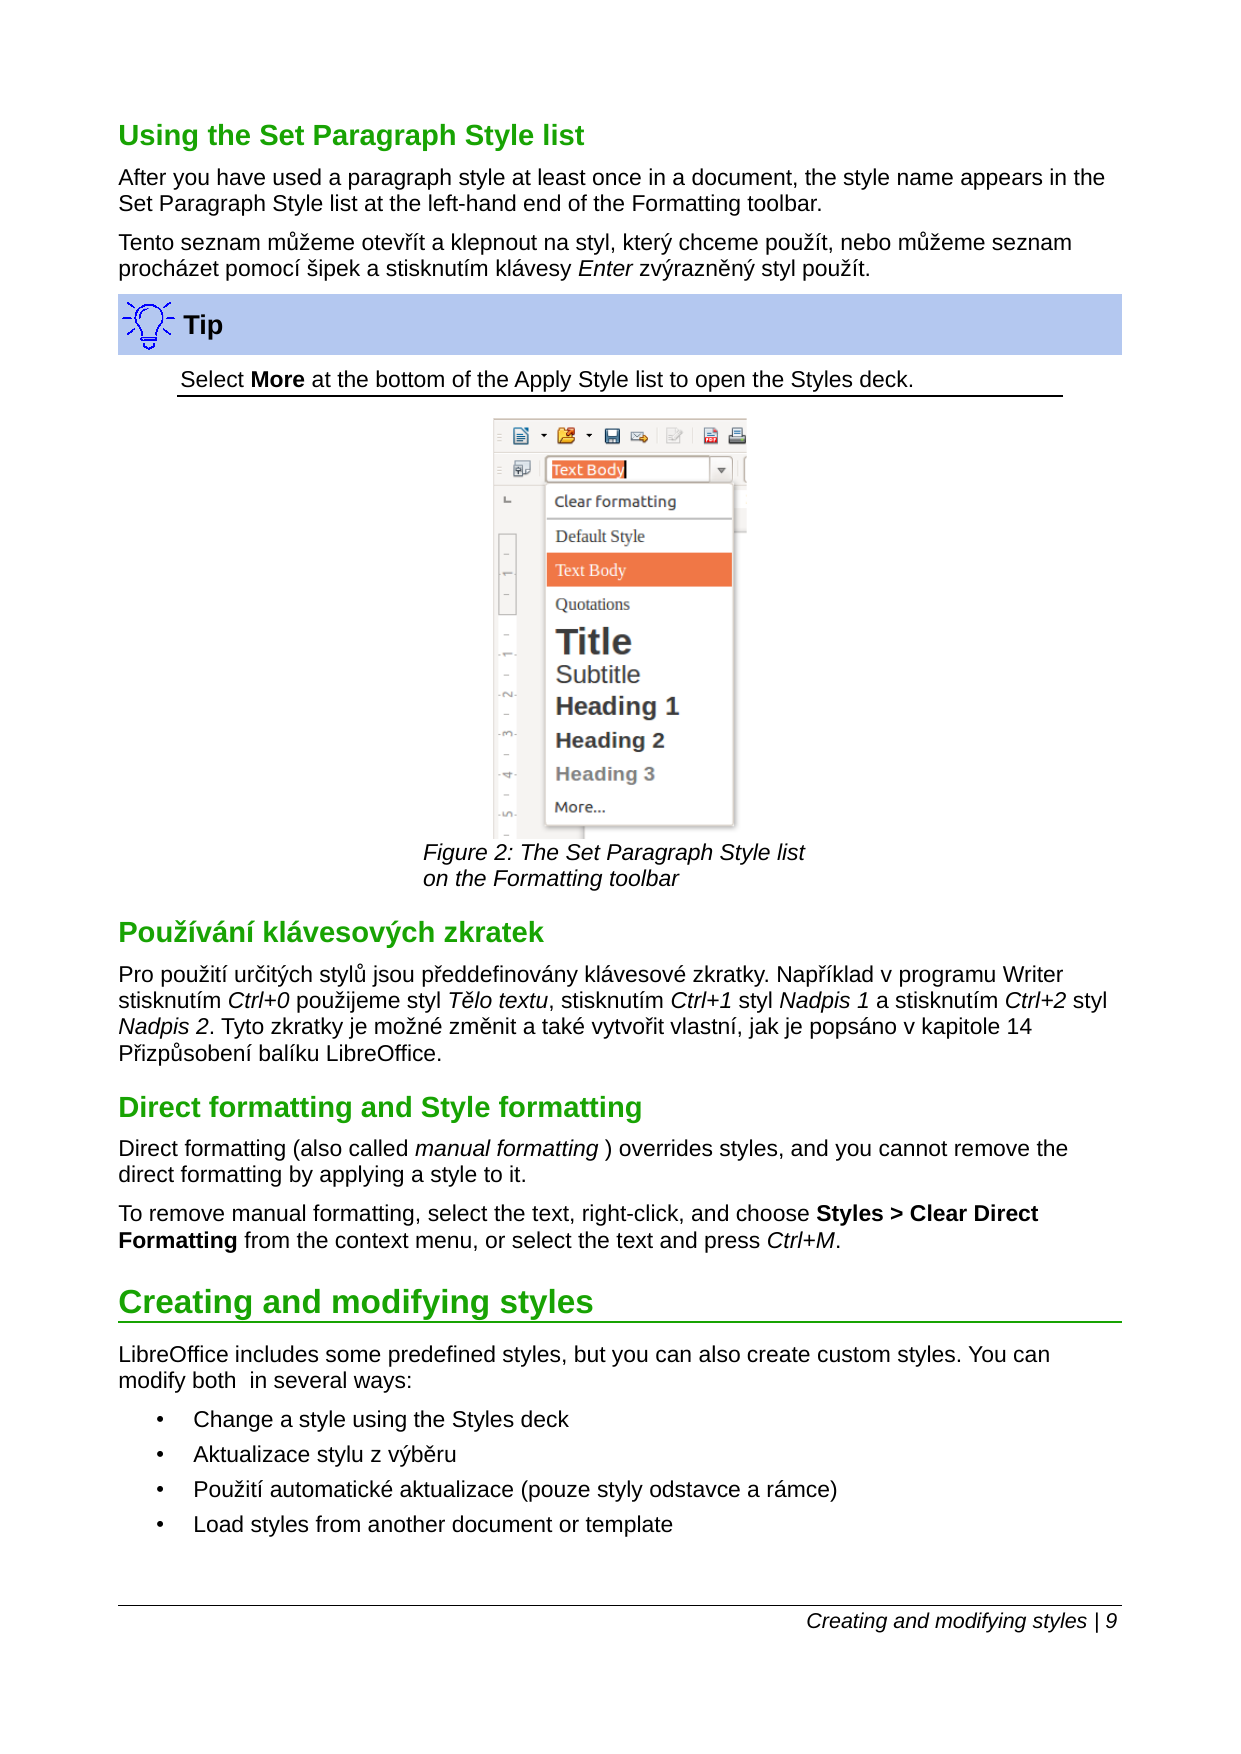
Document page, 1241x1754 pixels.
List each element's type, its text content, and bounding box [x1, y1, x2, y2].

text Pro použití určitých stylů jsou předdefinovány klávesové zkratky. Například v programu Writer stisknutím Ctrl+0 použijeme styl Tělo textu, stisknutím Ctrl+1 styl Nadpis 1 a stisknutím Ctrl+2 styl Nadpis 2. Tyto zkratky je možné změnit a také vytvořit vlastní, jak je popsáno v kapitole 14 Přizpůsobení balíku LibreOffice. [118, 961, 1122, 1066]
text To remove manual formatting, select the text, right-click, and choose Styles > Clear Direct Formatting from the context menu, or select the text and press Ctrl+M. [118, 1200, 1122, 1253]
subtitle Using the Set Paragraph Style list [118, 118, 1122, 152]
text Direct formatting (also called manual formatting ) overrides styles, and you cannot remove the direct formatting by applying a style to it. [118, 1135, 1122, 1188]
subtitle Tip [118, 294, 1122, 355]
text Figure 2: The Set Paragraph Style list on the Formatting toolbar [423, 839, 817, 892]
subtitle Používání klávesových zkratek [118, 915, 1122, 949]
text After you have used a paragraph style at least once in a document, the style name appears in the Set Paragraph Style list at the left-hand end of the Formatting toolbar. [118, 163, 1122, 216]
text LibreOffice includes some predefined styles, but you can also create custom styles. You can modify both in several ways: [118, 1341, 1122, 1393]
list Aktualizace stylu z výběru [156, 1441, 1122, 1467]
subtitle Creating and modifying styles [118, 1282, 1122, 1321]
picture [493, 418, 747, 839]
list Load styles from another document or template [156, 1511, 1122, 1538]
list Použití automatické aktualizace (pouze styly odstavce a rámce) [156, 1476, 1122, 1503]
picture [119, 294, 179, 354]
text Tento seznam můžeme otevřít a klepnout na styl, který chceme použít, nebo můžeme seznam procházet pomocí šipek a stisknutím klávesy Enter zvýrazněný styl použít. [118, 229, 1122, 281]
subtitle Direct formatting and Style formatting [118, 1090, 1122, 1123]
list Change a style using the Styles deck [156, 1406, 1122, 1432]
text Select More at the bottom of the Apply Style list to open the Styles deck. [177, 363, 1063, 395]
